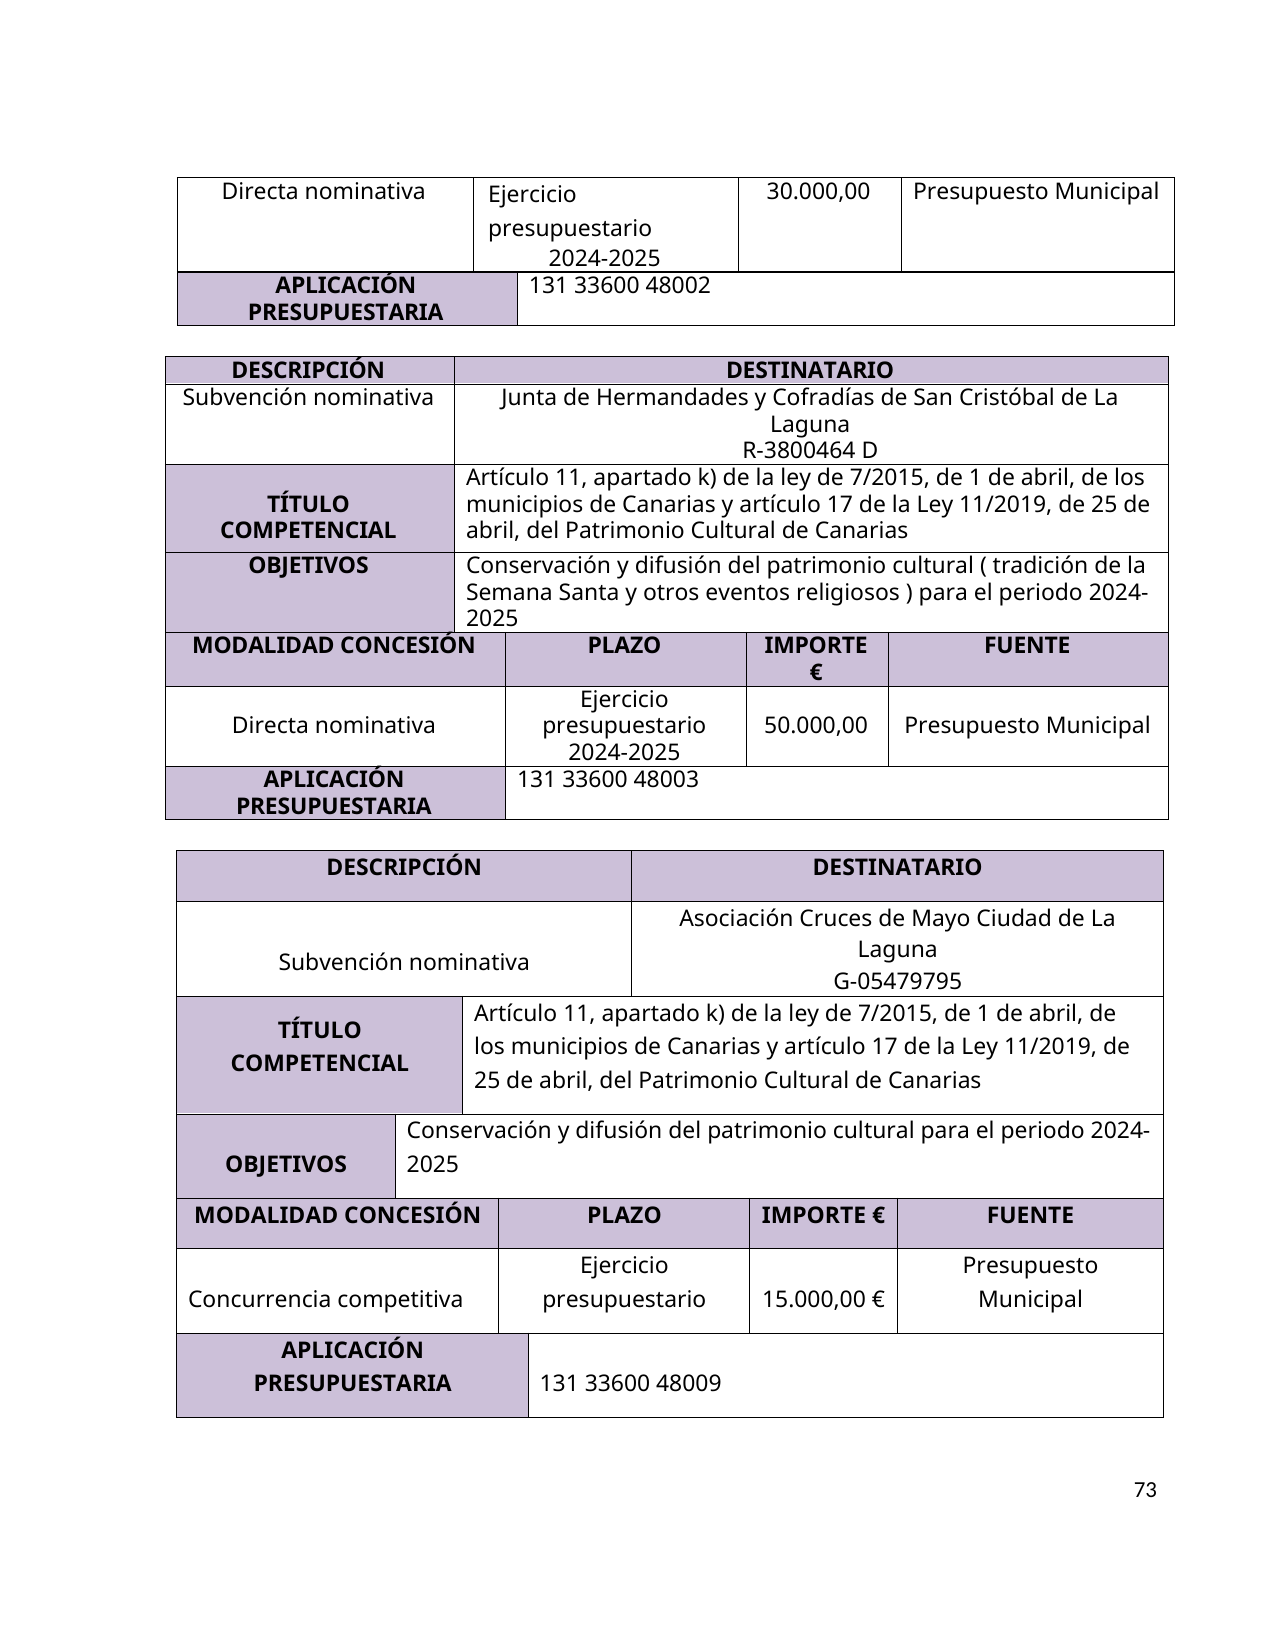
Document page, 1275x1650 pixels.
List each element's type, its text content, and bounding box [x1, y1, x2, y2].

table_cell 30.000,00 [739, 178, 901, 271]
table_cell 15.000,00 € [750, 1249, 897, 1332]
table_cell MODALIDAD CONCESIÓN [166, 633, 505, 686]
table_cell Ejercicio presupuestario 2024-2025 [474, 178, 738, 271]
table_cell IMPORTE € [747, 633, 888, 686]
table_cell Ejercicio presupuestario [499, 1249, 749, 1332]
table_cell 131 33600 48002 [518, 273, 1174, 325]
table_cell Ejercicio presupuestario 2024-2025 [506, 687, 746, 766]
table_cell TÍTULO COMPETENCIAL [177, 997, 462, 1113]
table_cell Artículo 11, apartado k) de la ley de 7/2015, de 1 de abril, de los municipios de Canarias y artículo 17 de la Ley 11/2019, de 25 de abril, del Patrimonio Cultural de Canarias [463, 997, 1163, 1113]
table_header DESCRIPCIÓN [166, 357, 454, 383]
table_cell APLICACIÓN PRESUPUESTARIA [177, 1334, 528, 1417]
table_cell Presupuesto Municipal [889, 687, 1168, 766]
table_header DESTINATARIO [455, 357, 1168, 383]
table_header DESTINATARIO [632, 851, 1163, 901]
table_cell PLAZO [506, 633, 746, 686]
table_cell MODALIDAD CONCESIÓN [177, 1199, 498, 1248]
table_cell Concurrencia competitiva [177, 1249, 498, 1332]
table_header DESCRIPCIÓN [177, 851, 631, 901]
table_cell Artículo 11, apartado k) de la ley de 7/2015, de 1 de abril, de los municipios de Canarias y artículo 17 de la Ley 11/2019, de 25 de abril, del Patrimonio Cultural de Canarias [455, 465, 1168, 552]
table_cell Conservación y difusión del patrimonio cultural para el periodo 2024-2025 [396, 1115, 1163, 1198]
table_cell OBJETIVOS [166, 553, 454, 632]
table_cell OBJETIVOS [177, 1115, 395, 1198]
table_cell TÍTULO COMPETENCIAL [166, 465, 454, 552]
table_cell Directa nominativa [166, 687, 505, 766]
table_cell FUENTE [898, 1199, 1163, 1248]
table_cell APLICACIÓN PRESUPUESTARIA [166, 767, 505, 819]
table_cell Subvención nominativa [166, 385, 454, 464]
table_cell IMPORTE € [750, 1199, 897, 1248]
table_cell Junta de Hermandades y Cofradías de San Cristóbal de La Laguna R-3800464 D [455, 385, 1168, 464]
table_cell Presupuesto Municipal [898, 1249, 1163, 1332]
table_cell APLICACIÓN PRESUPUESTARIA [178, 273, 517, 325]
table_cell Directa nominativa [178, 178, 473, 271]
table_cell 131 33600 48003 [506, 767, 1168, 819]
table_cell Subvención nominativa [177, 902, 631, 996]
table_cell 50.000,00 [747, 687, 888, 766]
table_cell PLAZO [499, 1199, 749, 1248]
table_cell FUENTE [889, 633, 1168, 686]
table_cell 131 33600 48009 [529, 1334, 1163, 1417]
table_cell Conservación y difusión del patrimonio cultural ( tradición de la Semana Santa y otros eventos religiosos ) para el periodo 2024-2025 [455, 553, 1168, 632]
table_cell Asociación Cruces de Mayo Ciudad de La Laguna G-05479795 [632, 902, 1163, 996]
table_cell Presupuesto Municipal [902, 178, 1174, 271]
